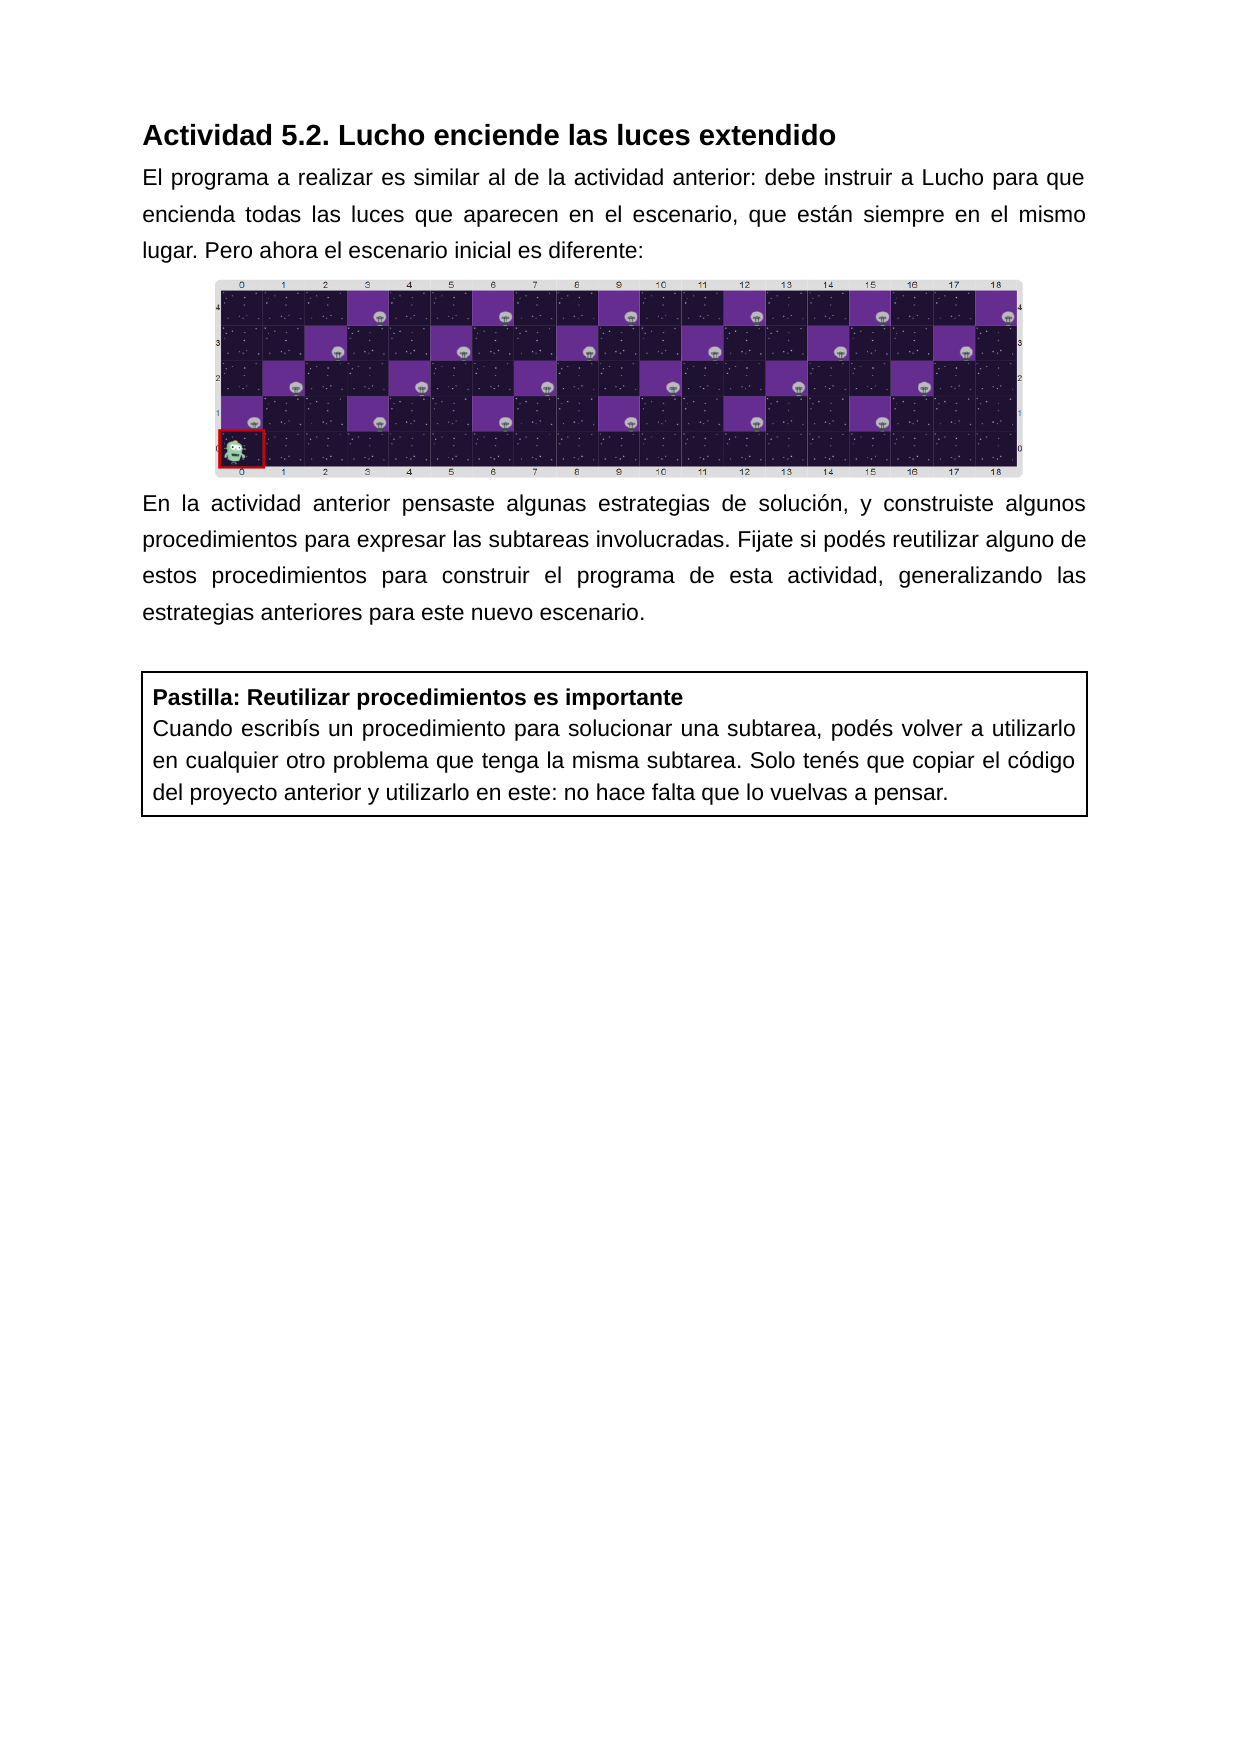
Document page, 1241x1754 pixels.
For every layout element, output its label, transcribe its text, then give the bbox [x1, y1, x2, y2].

text En la actividad anterior pensaste algunas estrategias de solución, y construiste algunos procedimientos para expresar las subtareas involucradas. Fijate si podés reutilizar alguno de estos procedimientos para construir el programa de esta actividad, generalizando las estrategias anteriores para este nuevo escenario. [142, 480, 1087, 625]
text Actividad 5.2. Lucho enciende las luces extendido [142, 118, 1087, 152]
table_header Pastilla: Reutilizar procedimientos es importante Cuando escribís un procedimiento para solucionar una subtarea, podés volver a utilizarlo en cualquier otro problema que tenga la misma subtarea. Solo tenés que copiar el código del proyecto anterior y utilizarlo en este: no hace falta que lo vuelvas a pensar. [143, 673, 1086, 815]
picture [203, 273, 1027, 480]
text El programa a realizar es similar al de la actividad anterior: debe instruir a Lucho para que encienda todas las luces que aparecen en el escenario, que están siempre en el mismo lugar. Pero ahora el escenario inicial es diferente: [142, 164, 1087, 263]
